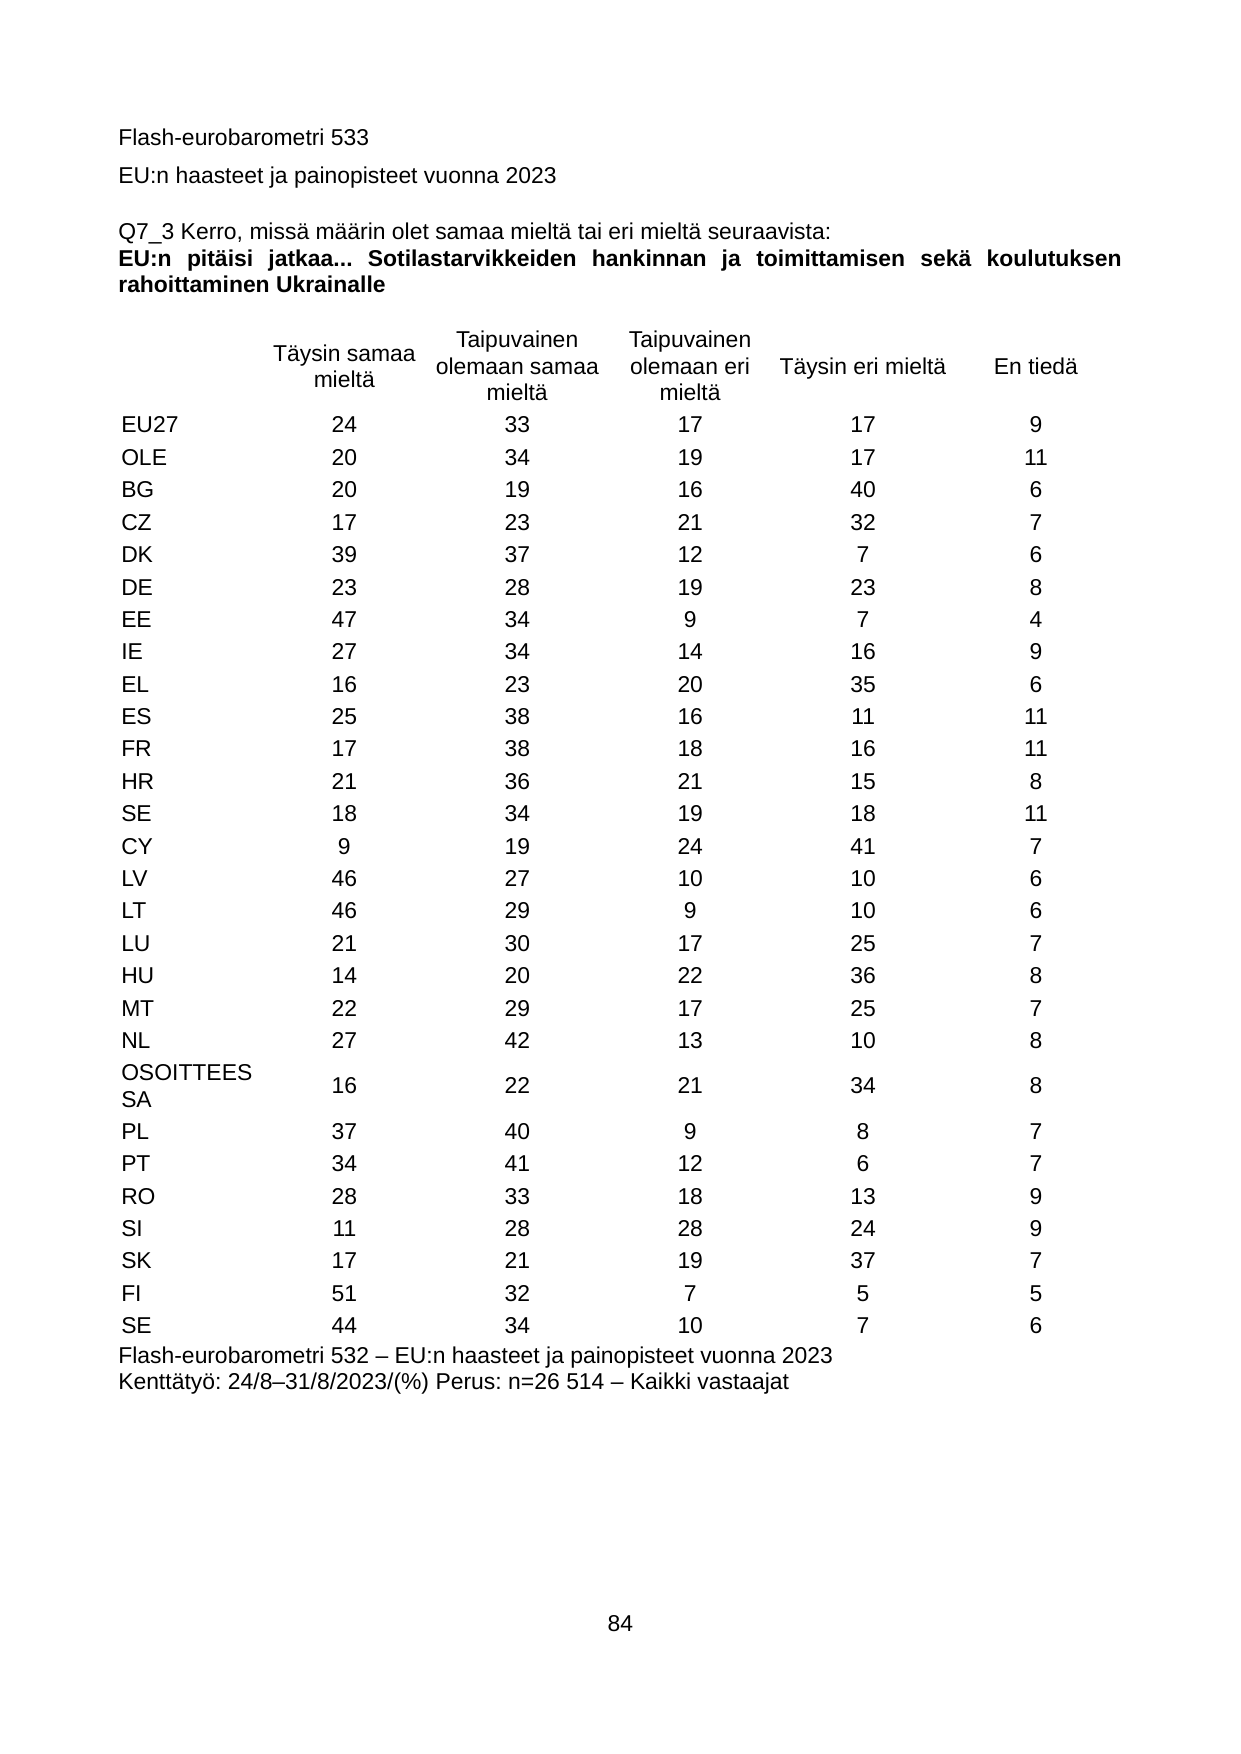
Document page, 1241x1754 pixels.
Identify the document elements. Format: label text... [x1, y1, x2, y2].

table_cell 34 [431, 1309, 603, 1342]
table_cell 11 [258, 1212, 431, 1244]
table_cell PL [118, 1115, 258, 1147]
table_cell 6 [949, 668, 1122, 700]
table_cell 6 [949, 1309, 1122, 1342]
table_header [118, 324, 258, 408]
table_cell 17 [258, 733, 431, 765]
table_cell 6 [949, 538, 1122, 570]
table_cell 23 [258, 570, 431, 603]
table_cell 10 [776, 862, 949, 894]
table_cell EL [118, 668, 258, 700]
table_cell 34 [431, 635, 603, 668]
table_cell 24 [776, 1212, 949, 1244]
table_cell 38 [431, 733, 603, 765]
table_cell 7 [604, 1277, 776, 1309]
text Flash-eurobarometri 532 – EU:n haasteet ja painopisteet vuonna 2023 [118, 1342, 1122, 1368]
table_cell 8 [949, 959, 1122, 992]
table_cell 17 [258, 1245, 431, 1277]
table_cell 25 [258, 700, 431, 732]
table_cell 41 [431, 1147, 603, 1180]
table_cell BG [118, 473, 258, 506]
table_cell 14 [258, 959, 431, 992]
text Kenttätyö: 24/8–31/8/2023/(%) Perus: n=26 514 – Kaikki vastaajat [118, 1368, 1122, 1394]
table_cell 22 [431, 1056, 603, 1115]
table_cell 23 [431, 506, 603, 538]
table_cell 17 [776, 441, 949, 473]
table_cell 9 [949, 1212, 1122, 1244]
table_cell 42 [431, 1024, 603, 1056]
table_cell 17 [258, 506, 431, 538]
table_cell OSOITTEESSA [118, 1056, 258, 1115]
table_cell 13 [604, 1024, 776, 1056]
table_cell 11 [949, 441, 1122, 473]
table_cell 36 [431, 765, 603, 797]
table_cell 14 [604, 635, 776, 668]
table_cell 28 [258, 1180, 431, 1212]
table_cell SI [118, 1212, 258, 1244]
table_cell 8 [949, 570, 1122, 603]
table_cell 37 [258, 1115, 431, 1147]
table_cell 12 [604, 538, 776, 570]
table_cell 28 [604, 1212, 776, 1244]
table_cell 6 [949, 894, 1122, 927]
table_cell 16 [604, 700, 776, 732]
table_cell DE [118, 570, 258, 603]
table_cell RO [118, 1180, 258, 1212]
table_cell 29 [431, 894, 603, 927]
table_cell 16 [258, 668, 431, 700]
table_cell 10 [604, 1309, 776, 1342]
table_cell 18 [258, 797, 431, 829]
table_cell 34 [258, 1147, 431, 1180]
table_cell 37 [776, 1245, 949, 1277]
table_cell SK [118, 1245, 258, 1277]
table_cell 40 [431, 1115, 603, 1147]
table_cell 9 [258, 830, 431, 862]
table_cell 6 [776, 1147, 949, 1180]
table_cell NL [118, 1024, 258, 1056]
table_cell 7 [949, 1245, 1122, 1277]
table_cell HU [118, 959, 258, 992]
table_cell 17 [776, 409, 949, 441]
table_cell 10 [776, 1024, 949, 1056]
table_cell 11 [776, 700, 949, 732]
table_cell 47 [258, 603, 431, 635]
table_cell 20 [258, 441, 431, 473]
table_cell 5 [776, 1277, 949, 1309]
table_cell 4 [949, 603, 1122, 635]
table_cell 6 [949, 862, 1122, 894]
table_cell 34 [431, 441, 603, 473]
table_cell FI [118, 1277, 258, 1309]
table_cell EU27 [118, 409, 258, 441]
table_cell 24 [258, 409, 431, 441]
table_cell 9 [949, 1180, 1122, 1212]
table_cell 7 [949, 1147, 1122, 1180]
table_cell 17 [604, 992, 776, 1024]
table_cell 36 [776, 959, 949, 992]
table_cell 25 [776, 927, 949, 959]
table_cell 20 [258, 473, 431, 506]
table_cell 25 [776, 992, 949, 1024]
table_cell 41 [776, 830, 949, 862]
table_cell 16 [776, 635, 949, 668]
table_cell SE [118, 1309, 258, 1342]
table_cell IE [118, 635, 258, 668]
table_cell 29 [431, 992, 603, 1024]
table_cell 40 [776, 473, 949, 506]
table_cell 17 [604, 927, 776, 959]
table_cell 16 [776, 733, 949, 765]
table_cell EE [118, 603, 258, 635]
table_cell 35 [776, 668, 949, 700]
table_cell PT [118, 1147, 258, 1180]
table_cell LU [118, 927, 258, 959]
table_cell 39 [258, 538, 431, 570]
table_cell 9 [949, 635, 1122, 668]
table_cell 6 [949, 473, 1122, 506]
table_cell DK [118, 538, 258, 570]
table_cell 19 [604, 797, 776, 829]
table_cell 16 [258, 1056, 431, 1115]
table_cell 16 [604, 473, 776, 506]
table_cell 46 [258, 862, 431, 894]
table_cell CZ [118, 506, 258, 538]
table_cell 7 [949, 992, 1122, 1024]
table_cell FR [118, 733, 258, 765]
table_header Täysin samaa mieltä [258, 324, 431, 408]
table_cell 21 [604, 1056, 776, 1115]
table_cell 24 [604, 830, 776, 862]
table_cell 28 [431, 1212, 603, 1244]
table_cell 23 [776, 570, 949, 603]
table_cell 21 [258, 927, 431, 959]
table_cell 28 [431, 570, 603, 603]
table_cell 21 [604, 506, 776, 538]
table_cell 9 [604, 894, 776, 927]
table_cell 15 [776, 765, 949, 797]
table_cell 7 [776, 1309, 949, 1342]
table_cell 34 [431, 797, 603, 829]
table_cell 7 [949, 927, 1122, 959]
table_header Täysin eri mieltä [776, 324, 949, 408]
table_cell 18 [604, 733, 776, 765]
table_cell 34 [776, 1056, 949, 1115]
text EU:n pitäisi jatkaa... Sotilastarvikkeiden hankinnan ja toimittamisen sekä koulutuksen rahoittaminen Ukrainalle [118, 244, 1122, 297]
table_cell CY [118, 830, 258, 862]
table_cell 18 [776, 797, 949, 829]
table_cell 9 [604, 603, 776, 635]
table_cell 21 [431, 1245, 603, 1277]
table_cell 20 [431, 959, 603, 992]
table_cell 51 [258, 1277, 431, 1309]
table_cell 22 [604, 959, 776, 992]
table_cell 27 [431, 862, 603, 894]
table_cell 27 [258, 1024, 431, 1056]
table_cell 8 [949, 765, 1122, 797]
table_cell 5 [949, 1277, 1122, 1309]
table_cell 33 [431, 1180, 603, 1212]
table_cell 17 [604, 409, 776, 441]
table_cell 8 [949, 1056, 1122, 1115]
table_cell 32 [776, 506, 949, 538]
table_cell LV [118, 862, 258, 894]
table_cell 7 [776, 538, 949, 570]
table_cell 20 [604, 668, 776, 700]
table_cell 19 [431, 473, 603, 506]
table_cell 33 [431, 409, 603, 441]
table_cell 13 [776, 1180, 949, 1212]
table_cell MT [118, 992, 258, 1024]
table_cell SE [118, 797, 258, 829]
table_cell 8 [949, 1024, 1122, 1056]
table_cell 19 [604, 441, 776, 473]
table_header Taipuvainen olemaan eri mieltä [604, 324, 776, 408]
table_cell 7 [949, 830, 1122, 862]
table_cell 38 [431, 700, 603, 732]
table_header En tiedä [949, 324, 1122, 408]
table_cell 9 [604, 1115, 776, 1147]
table_cell 11 [949, 700, 1122, 732]
table_cell 8 [776, 1115, 949, 1147]
table_cell 27 [258, 635, 431, 668]
table_cell ES [118, 700, 258, 732]
table_header Taipuvainen olemaan samaa mieltä [431, 324, 603, 408]
table_cell 37 [431, 538, 603, 570]
table_cell 19 [604, 570, 776, 603]
table_cell 30 [431, 927, 603, 959]
table_cell OLE [118, 441, 258, 473]
table_cell 7 [949, 506, 1122, 538]
table_cell 32 [431, 1277, 603, 1309]
table_cell 9 [949, 409, 1122, 441]
table_cell 18 [604, 1180, 776, 1212]
table_cell 23 [431, 668, 603, 700]
table_cell 10 [776, 894, 949, 927]
table_cell 22 [258, 992, 431, 1024]
table_cell LT [118, 894, 258, 927]
text Q7_3 Kerro, missä määrin olet samaa mieltä tai eri mieltä seuraavista: [118, 218, 1122, 244]
table_cell 11 [949, 797, 1122, 829]
table_cell 19 [431, 830, 603, 862]
table_cell 12 [604, 1147, 776, 1180]
table_cell 34 [431, 603, 603, 635]
table_cell 7 [776, 603, 949, 635]
table_cell 7 [949, 1115, 1122, 1147]
table_cell 19 [604, 1245, 776, 1277]
table_cell 10 [604, 862, 776, 894]
table_cell 21 [258, 765, 431, 797]
table_cell 44 [258, 1309, 431, 1342]
table_cell 46 [258, 894, 431, 927]
table_cell 11 [949, 733, 1122, 765]
table_cell HR [118, 765, 258, 797]
table_cell 21 [604, 765, 776, 797]
